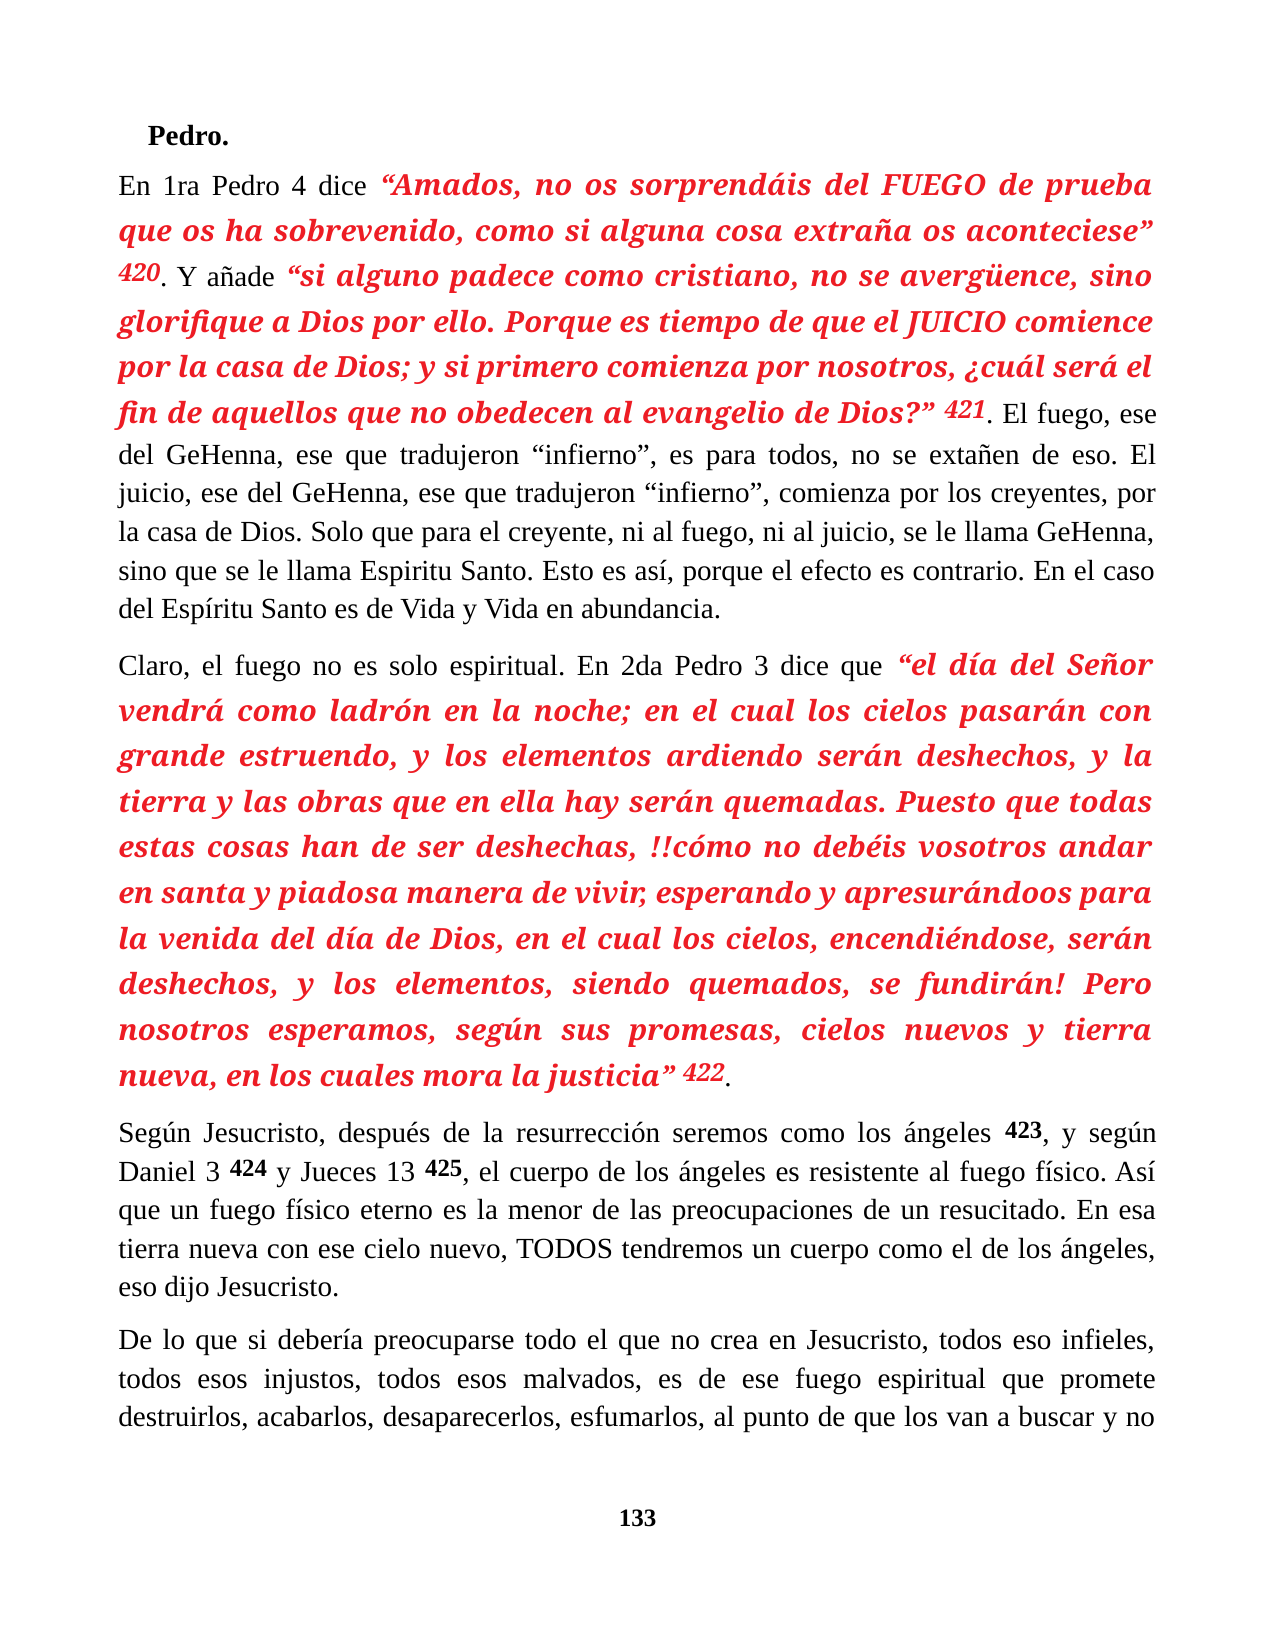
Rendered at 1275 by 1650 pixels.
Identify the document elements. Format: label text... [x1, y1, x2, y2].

text Claro, el fuego no es solo espiritual. En 2da Pedro 3 dice que “el día del Señor vendrá como ladrón en la noche; en el cual los cielos pasarán con grande estruendo, y los elementos ardiendo serán deshechos, y la tierra y las obras que en ella hay serán quemadas. Puesto que todas estas cosas han de ser deshechas, !!cómo no debéis vosotros andar en santa y piadosa manera de vivir, esperando y apresurándoos para la venida del día de Dios, en el cual los cielos, encendiéndose, serán deshechos, y los elementos, siendo quemados, se fundirán! Pero nosotros esperamos, según sus promesas, cielos nuevos y tierra nueva, en los cuales mora la justicia” . [118, 644, 1157, 1094]
text De lo que si debería preocuparse todo el que no crea en Jesucristo, todos eso infieles, todos esos injustos, todos esos malvados, es de ese fuego espiritual que promete destruirlos, acabarlos, desaparecerlos, esfumarlos, al punto de que los van a buscar y no [118, 1322, 1157, 1433]
subtitle Pedro. [148, 118, 1157, 152]
text En 1ra Pedro 4 dice “Amados, no os sorprendáis del FUEGO de prueba que os ha sobrevenido, como si alguna cosa extraña os aconteciese” . Y añade “si alguno padece como cristiano, no se avergüence, sino glorifique a Dios por ello. Porque es tiempo de que el JUICIO comience por la casa de Dios; y si primero comienza por nosotros, ¿cuál será el fin de aquellos que no obedecen al evangelio de Dios?” . El fuego, ese del GeHenna, ese que tradujeron “infierno”, es para todos, no se extañen de eso. El juicio, ese del GeHenna, ese que tradujeron “infierno”, comienza por los creyentes, por la casa de Dios. Solo que para el creyente, ni al fuego, ni al juicio, se le llama GeHenna, sino que se le llama Espiritu Santo. Esto es así, porque el efecto es contrario. En el caso del Espíritu Santo es de Vida y Vida en abundancia. [118, 164, 1157, 625]
text Según Jesucristo, después de la resurrección seremos como los ángeles , y según Daniel 3 y Jueces 13 , el cuerpo de los ángeles es resistente al fuego físico. Así que un fuego físico eterno es la menor de las preocupaciones de un resucitado. En esa tierra nueva con ese cielo nuevo, TODOS tendremos un cuerpo como el de los ángeles, eso dijo Jesucristo. [118, 1115, 1157, 1303]
